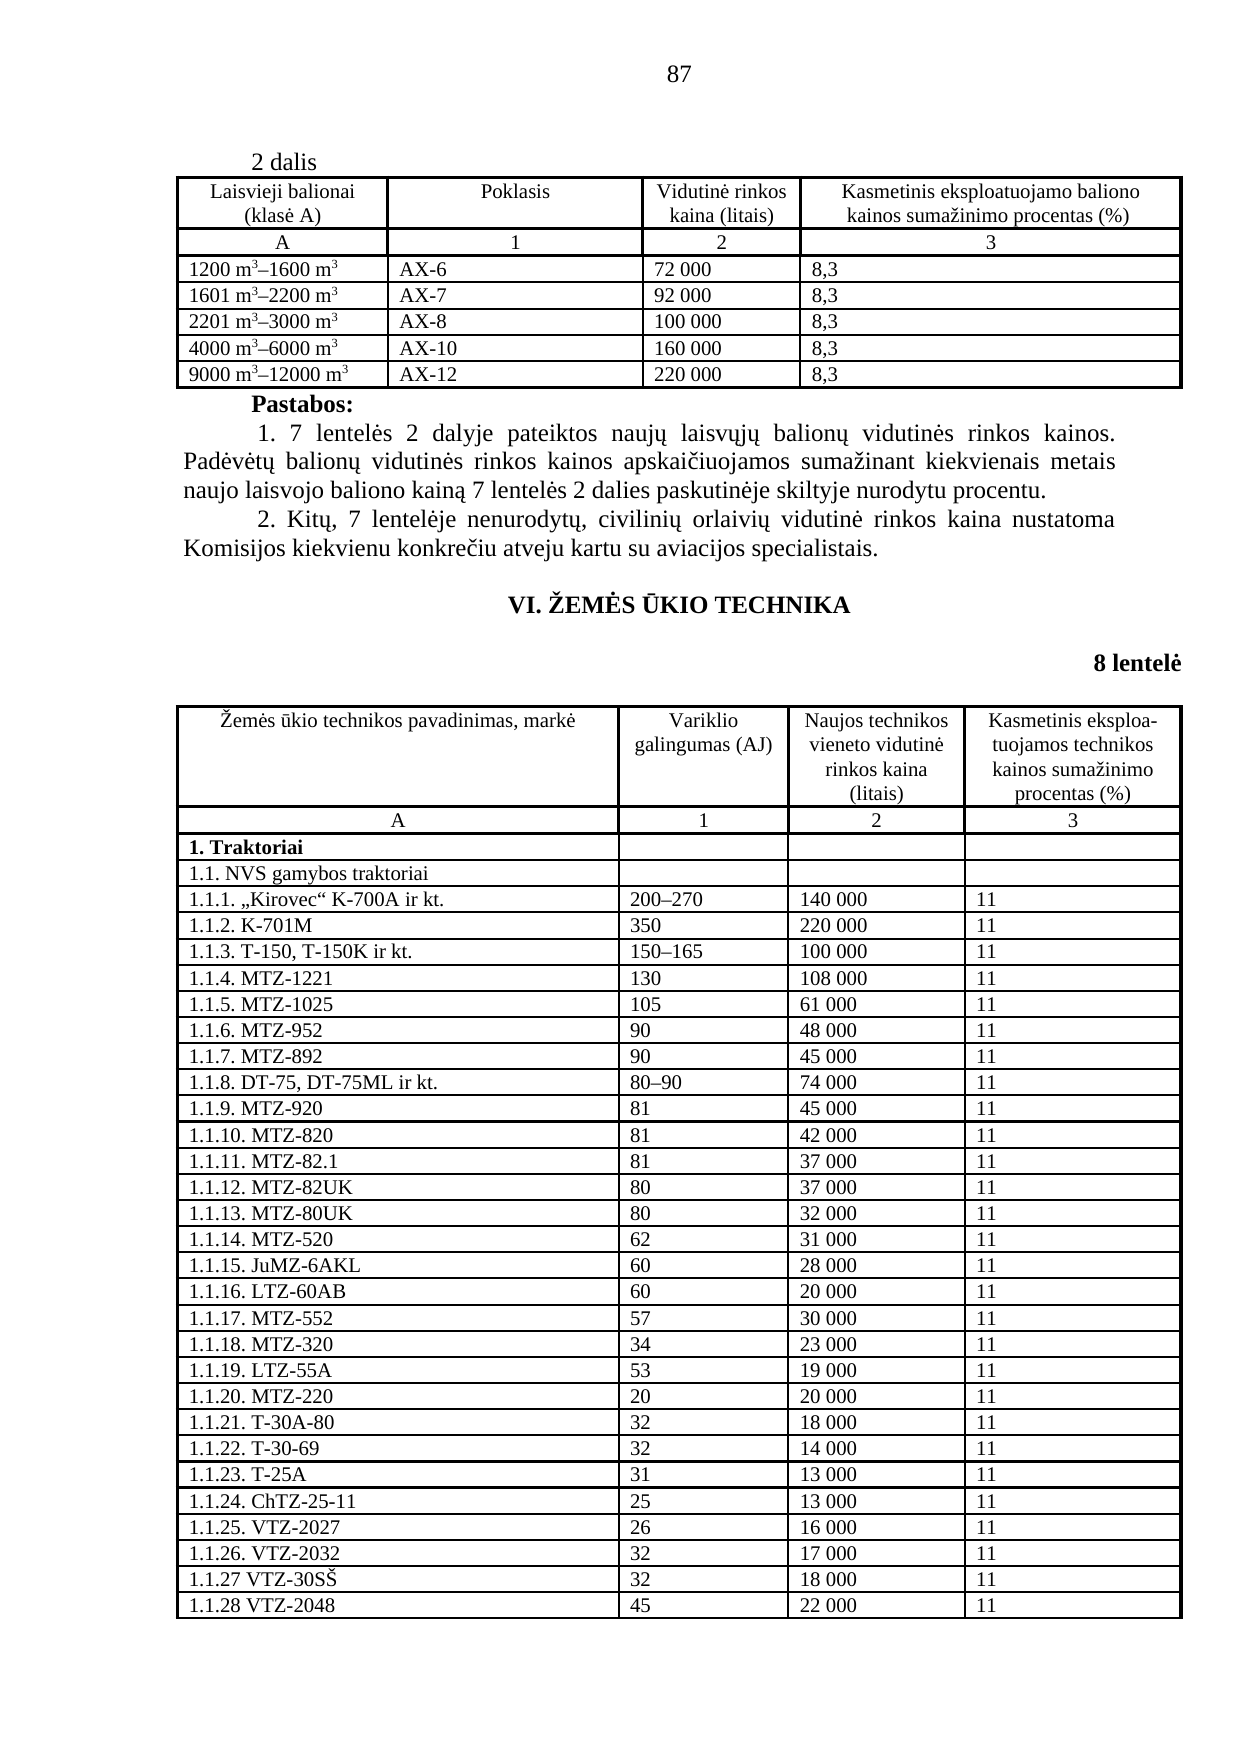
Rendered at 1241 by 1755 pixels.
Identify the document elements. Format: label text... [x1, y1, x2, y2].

table_header Variklio galingumas (AJ) [620, 708, 787, 804]
table_cell 32 000 [789, 1201, 964, 1225]
table_cell 11 [966, 1201, 1179, 1225]
table_cell 16 000 [789, 1515, 964, 1539]
table_cell 45 000 [789, 1044, 964, 1068]
table_cell 11 [966, 1227, 1179, 1251]
text 1. 7 lentelės 2 dalyje pateiktos naujų laisvųjų balionų vidutinės rinkos kainos. Padėvėtų balionų vidutinės rinkos kainos apskaičiuojamos sumažinant kiekvienais metais naujo laisvojo baliono kainą 7 lentelės 2 dalies paskutinėje skiltyje nurodytu procentu. [183, 418, 1116, 504]
table_cell 11 [966, 1070, 1179, 1094]
text 8 lentelė [177, 648, 1181, 676]
table_cell 32 [620, 1567, 787, 1591]
table_cell 18 000 [789, 1410, 964, 1434]
table_cell 80–90 [620, 1070, 787, 1094]
table_cell 11 [966, 1096, 1179, 1120]
table_cell 1.1.9. MTZ-920 [179, 1096, 618, 1120]
table_cell 26 [620, 1515, 787, 1539]
table_cell 100 000 [644, 310, 799, 333]
table_cell 108 000 [789, 966, 964, 990]
table_cell AX-12 [389, 362, 642, 386]
table_cell 14 000 [789, 1436, 964, 1460]
table_cell 8,3 [801, 257, 1179, 281]
table_cell 1.1.11. MTZ-82.1 [179, 1149, 618, 1173]
table_cell 3 [802, 230, 1179, 254]
table_cell 11 [966, 1567, 1179, 1591]
table_cell 1.1. NVS gamybos traktoriai [179, 861, 618, 885]
table_cell 11 [966, 1515, 1179, 1539]
table_cell 11 [966, 887, 1179, 911]
table_cell AX-10 [389, 336, 642, 360]
table_cell 62 [620, 1227, 787, 1251]
table_cell 11 [966, 913, 1179, 937]
table_cell 1.1.12. MTZ-82UK [179, 1175, 618, 1199]
table_cell 31 000 [789, 1227, 964, 1251]
table_cell 1.1.19. LTZ-55A [179, 1358, 618, 1382]
table_cell 37 000 [789, 1175, 964, 1199]
table_cell 81 [620, 1149, 787, 1173]
table_cell 1.1.8. DT-75, DT-75ML ir kt. [179, 1070, 618, 1094]
table_cell 11 [966, 1384, 1179, 1408]
table_cell 90 [620, 1018, 787, 1042]
table_header Kasmetinis eksploatuojamo baliono kainos sumažinimo procentas (%) [802, 179, 1179, 227]
table_cell [789, 835, 964, 859]
table_cell 11 [966, 1175, 1179, 1199]
table_cell 13 000 [789, 1489, 964, 1513]
text VI. ŽEMĖS ŪKIO TECHNIKA [177, 590, 1181, 619]
table_cell 20 [620, 1384, 787, 1408]
table_cell 2201 m3–3000 m3 [179, 310, 387, 333]
table_cell 1.1.18. MTZ-320 [179, 1332, 618, 1356]
table_cell 32 [620, 1541, 787, 1565]
table_cell 100 000 [789, 940, 964, 963]
table_cell 1200 m3–1600 m3 [179, 257, 387, 281]
table_cell 80 [620, 1201, 787, 1225]
table_cell 130 [620, 966, 787, 990]
table_cell 22 000 [789, 1593, 964, 1617]
table_header Vidutinė rinkos kaina (litais) [644, 179, 799, 227]
table_cell 1. Traktoriai [179, 835, 618, 859]
table_cell 37 000 [789, 1149, 964, 1173]
table_cell 1601 m3–2200 m3 [179, 283, 387, 307]
table_cell 1.1.2. K-701M [179, 913, 618, 937]
table_cell 1.1.13. MTZ-80UK [179, 1201, 618, 1225]
table_cell 53 [620, 1358, 787, 1382]
table_cell [789, 861, 964, 885]
table_cell 1.1.26. VTZ-2032 [179, 1541, 618, 1565]
table_cell 28 000 [789, 1253, 964, 1277]
table_cell 8,3 [801, 336, 1179, 360]
table_cell 92 000 [644, 283, 799, 307]
table_cell 11 [966, 1018, 1179, 1042]
table_cell AX-8 [389, 310, 642, 333]
table_cell 60 [620, 1253, 787, 1277]
table_cell 200–270 [620, 887, 787, 911]
table_cell 23 000 [789, 1332, 964, 1356]
table_cell 30 000 [789, 1306, 964, 1329]
table_cell 1 [620, 808, 787, 832]
table_cell 2 [790, 808, 963, 832]
table_cell 11 [966, 1541, 1179, 1565]
table_cell 11 [966, 1593, 1179, 1617]
table_cell 13 000 [789, 1463, 964, 1486]
table_cell 80 [620, 1175, 787, 1199]
table_cell 2 [644, 230, 799, 254]
table_cell 11 [966, 1149, 1179, 1173]
table_cell AX-6 [389, 257, 642, 281]
table_cell 1.1.20. MTZ-220 [179, 1384, 618, 1408]
table_cell 45 [620, 1593, 787, 1617]
table_cell 61 000 [789, 992, 964, 1016]
table_cell 45 000 [789, 1096, 964, 1120]
table_cell 1.1.7. MTZ-892 [179, 1044, 618, 1068]
table_cell 11 [966, 966, 1179, 990]
table_cell 150–165 [620, 940, 787, 963]
table_cell 11 [966, 1044, 1179, 1068]
table_cell 11 [966, 1279, 1179, 1303]
table_cell 19 000 [789, 1358, 964, 1382]
table_cell 1.1.23. T-25A [179, 1463, 618, 1486]
table_cell 11 [966, 1436, 1179, 1460]
table_cell 105 [620, 992, 787, 1016]
table_cell 8,3 [801, 362, 1179, 386]
table_cell 8,3 [801, 283, 1179, 307]
table_cell 11 [966, 1306, 1179, 1329]
table_cell 1.1.4. MTZ-1221 [179, 966, 618, 990]
table_cell 90 [620, 1044, 787, 1068]
table_cell [620, 861, 787, 885]
table_header Laisvieji balionai (klasė A) [179, 179, 386, 227]
table_cell A [179, 230, 386, 254]
table_cell 48 000 [789, 1018, 964, 1042]
table_cell 20 000 [789, 1279, 964, 1303]
table_cell 220 000 [789, 913, 964, 937]
table_cell 11 [966, 1253, 1179, 1277]
table_cell 140 000 [789, 887, 964, 911]
text Pastabos: [177, 389, 1181, 418]
table_cell 1 [389, 230, 641, 254]
table_cell 32 [620, 1436, 787, 1460]
table_cell 72 000 [644, 257, 799, 281]
table_cell 34 [620, 1332, 787, 1356]
table_cell 81 [620, 1096, 787, 1120]
table_cell 160 000 [644, 336, 799, 360]
table_cell [966, 835, 1179, 859]
table_cell 1.1.28 VTZ-2048 [179, 1593, 618, 1617]
table_cell 1.1.17. MTZ-552 [179, 1306, 618, 1329]
table_header Naujos technikos vieneto vidutinė rinkos kaina (litais) [790, 708, 963, 804]
table_cell 17 000 [789, 1541, 964, 1565]
table_cell 1.1.1. „Kirovec“ K-700A ir kt. [179, 887, 618, 911]
table_cell 8,3 [801, 310, 1179, 333]
table_cell 11 [966, 1489, 1179, 1513]
table_cell 11 [966, 1463, 1179, 1486]
table_cell 1.1.5. MTZ-1025 [179, 992, 618, 1016]
table_header Poklasis [389, 179, 641, 227]
table_cell 42 000 [789, 1123, 964, 1147]
table_cell 11 [966, 1332, 1179, 1356]
text 2 dalis [177, 147, 1181, 176]
table_cell 18 000 [789, 1567, 964, 1591]
table_cell 1.1.27 VTZ-30SŠ [179, 1567, 618, 1591]
table_cell 1.1.10. MTZ-820 [179, 1123, 618, 1147]
table_cell 25 [620, 1489, 787, 1513]
table_cell 1.1.15. JuMZ-6AKL [179, 1253, 618, 1277]
table_cell 220 000 [644, 362, 799, 386]
table_cell 1.1.6. MTZ-952 [179, 1018, 618, 1042]
table_cell 1.1.24. ChTZ-25-11 [179, 1489, 618, 1513]
table_cell 60 [620, 1279, 787, 1303]
table_cell 32 [620, 1410, 787, 1434]
table_cell 81 [620, 1123, 787, 1147]
table_cell 11 [966, 1410, 1179, 1434]
table_cell [966, 861, 1179, 885]
table_header Kasmetinis eksploa-tuojamos technikos kainos sumažinimo procentas (%) [966, 708, 1179, 804]
table_cell 20 000 [789, 1384, 964, 1408]
table_cell A [179, 808, 617, 832]
table_cell 11 [966, 1358, 1179, 1382]
text 2. Kitų, 7 lentelėje nenurodytų, civilinių orlaivių vidutinė rinkos kaina nustatoma Komisijos kiekvienu konkrečiu atveju kartu su aviacijos specialistais. [183, 504, 1116, 561]
table_cell 1.1.22. T-30-69 [179, 1436, 618, 1460]
table_cell 11 [966, 940, 1179, 963]
table_cell 1.1.16. LTZ-60AB [179, 1279, 618, 1303]
table_cell 57 [620, 1306, 787, 1329]
table_cell AX-7 [389, 283, 642, 307]
table_cell 11 [966, 1123, 1179, 1147]
table_cell 4000 m3–6000 m3 [179, 336, 387, 360]
table_cell 31 [620, 1463, 787, 1486]
table_header Žemės ūkio technikos pavadinimas, markė [179, 708, 617, 804]
table_cell 3 [966, 808, 1179, 832]
table_cell 1.1.21. T-30A-80 [179, 1410, 618, 1434]
table_cell 1.1.14. MTZ-520 [179, 1227, 618, 1251]
table_cell 11 [966, 992, 1179, 1016]
table_cell [620, 835, 787, 859]
table_cell 1.1.3. T-150, T-150K ir kt. [179, 940, 618, 963]
table_cell 1.1.25. VTZ-2027 [179, 1515, 618, 1539]
table_cell 9000 m3–12000 m3 [179, 362, 387, 386]
table_cell 74 000 [789, 1070, 964, 1094]
table_cell 350 [620, 913, 787, 937]
